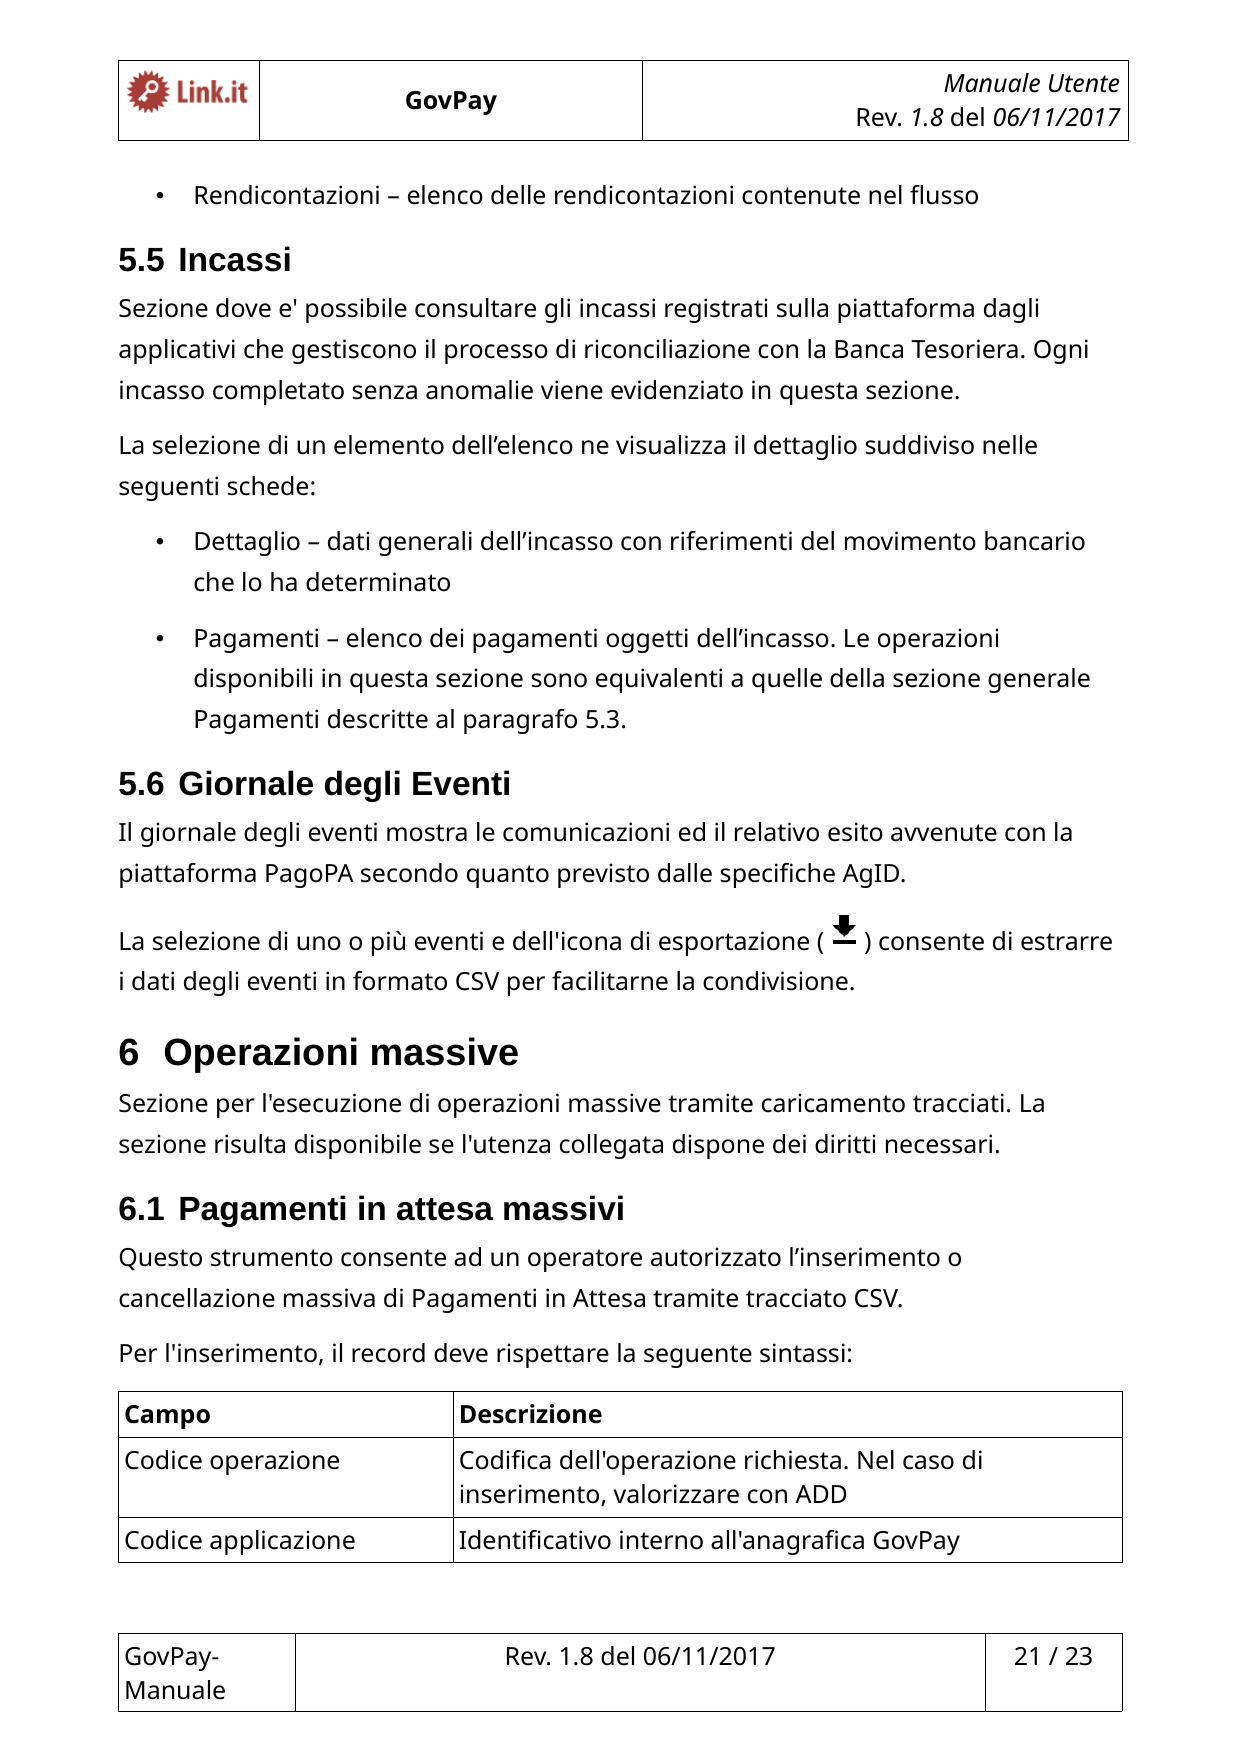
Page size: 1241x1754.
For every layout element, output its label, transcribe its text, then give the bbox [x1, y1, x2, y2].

text Il giornale degli eventi mostra le comunicazioni ed il relativo esito avvenute con la piattaforma PagoPA secondo quanto previsto dalle specifiche AgID. [118, 815, 1122, 890]
table_header Campo [119, 1392, 453, 1437]
text Questo strumento consente ad un operatore autorizzato l’inserimento o cancellazione massiva di Pagamenti in Attesa tramite tracciato CSV. [118, 1240, 1122, 1314]
list Dettaglio – dati generali dell’incasso con riferimenti del movimento bancario che lo ha determinato [156, 524, 1122, 599]
subtitle Operazioni massive [118, 1030, 1122, 1073]
list Pagamenti – elenco dei pagamenti oggetti dell’incasso. Le operazioni disponibili in questa sezione sono equivalenti a quelle della sezione generale Pagamenti descritte al paragrafo 5.3. [156, 620, 1122, 736]
subtitle Giornale degli Eventi [118, 764, 1122, 802]
table_cell Codice applicazione [119, 1518, 453, 1562]
picture [123, 65, 254, 119]
table_cell Codice operazione [119, 1438, 453, 1517]
table_header Descrizione [454, 1392, 1122, 1437]
subtitle Incassi [118, 239, 1122, 278]
table_cell Identificativo interno all'anagrafica GovPay [454, 1518, 1122, 1562]
list Rendicontazioni – elenco delle rendicontazioni contenute nel flusso [156, 178, 1122, 212]
text La selezione di un elemento dell’elenco ne visualizza il dettaglio suddiviso nelle seguenti schede: [118, 428, 1122, 503]
table_cell Codifica dell'operazione richiesta. Nel caso di inserimento, valorizzare con ADD [454, 1438, 1122, 1517]
text Sezione dove e' possibile consultare gli incassi registrati sulla piattaforma dagli applicativi che gestiscono il processo di riconciliazione con la Banca Tesoriera. Ogni incasso completato senza anomalie viene evidenziato in questa sezione. [118, 291, 1122, 406]
text Sezione per l'esecuzione di operazioni massive tramite caricamento tracciati. La sezione risulta disponibile se l'utenza collegata dispone dei diritti necessari. [118, 1086, 1122, 1161]
picture [825, 911, 864, 950]
subtitle Pagamenti in attesa massivi [118, 1188, 1122, 1227]
text La selezione di uno o più eventi e dell'icona di esportazione () consente di estrarre i dati degli eventi in formato CSV per facilitarne la condivisione. [118, 911, 1122, 998]
text Per l'inserimento, il record deve rispettare la seguente sintassi: [118, 1336, 1122, 1370]
